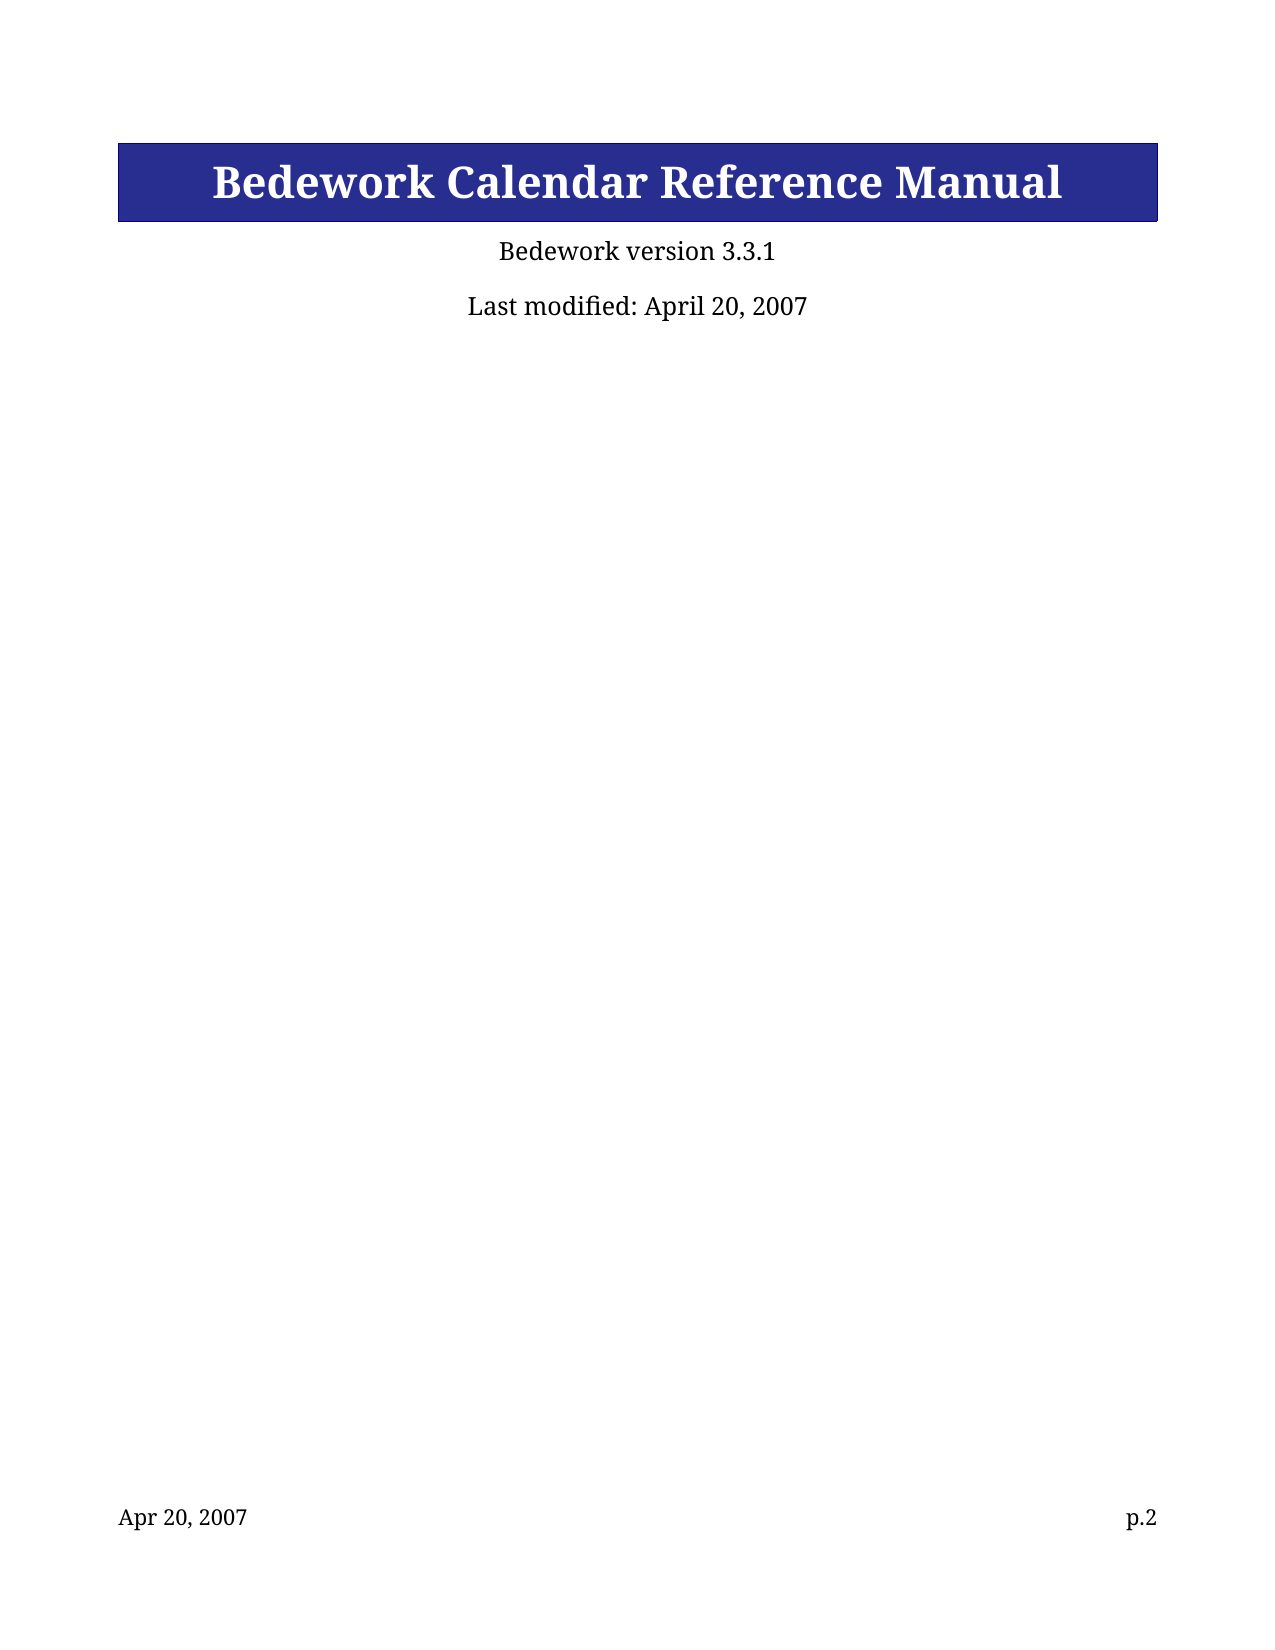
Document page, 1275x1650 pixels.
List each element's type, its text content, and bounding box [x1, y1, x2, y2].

text Bedework version 3.3.1 [118, 233, 1157, 267]
text Last modified: April 20, 2007 [118, 288, 1157, 322]
text Bedework Calendar Reference Manual [119, 144, 1157, 221]
